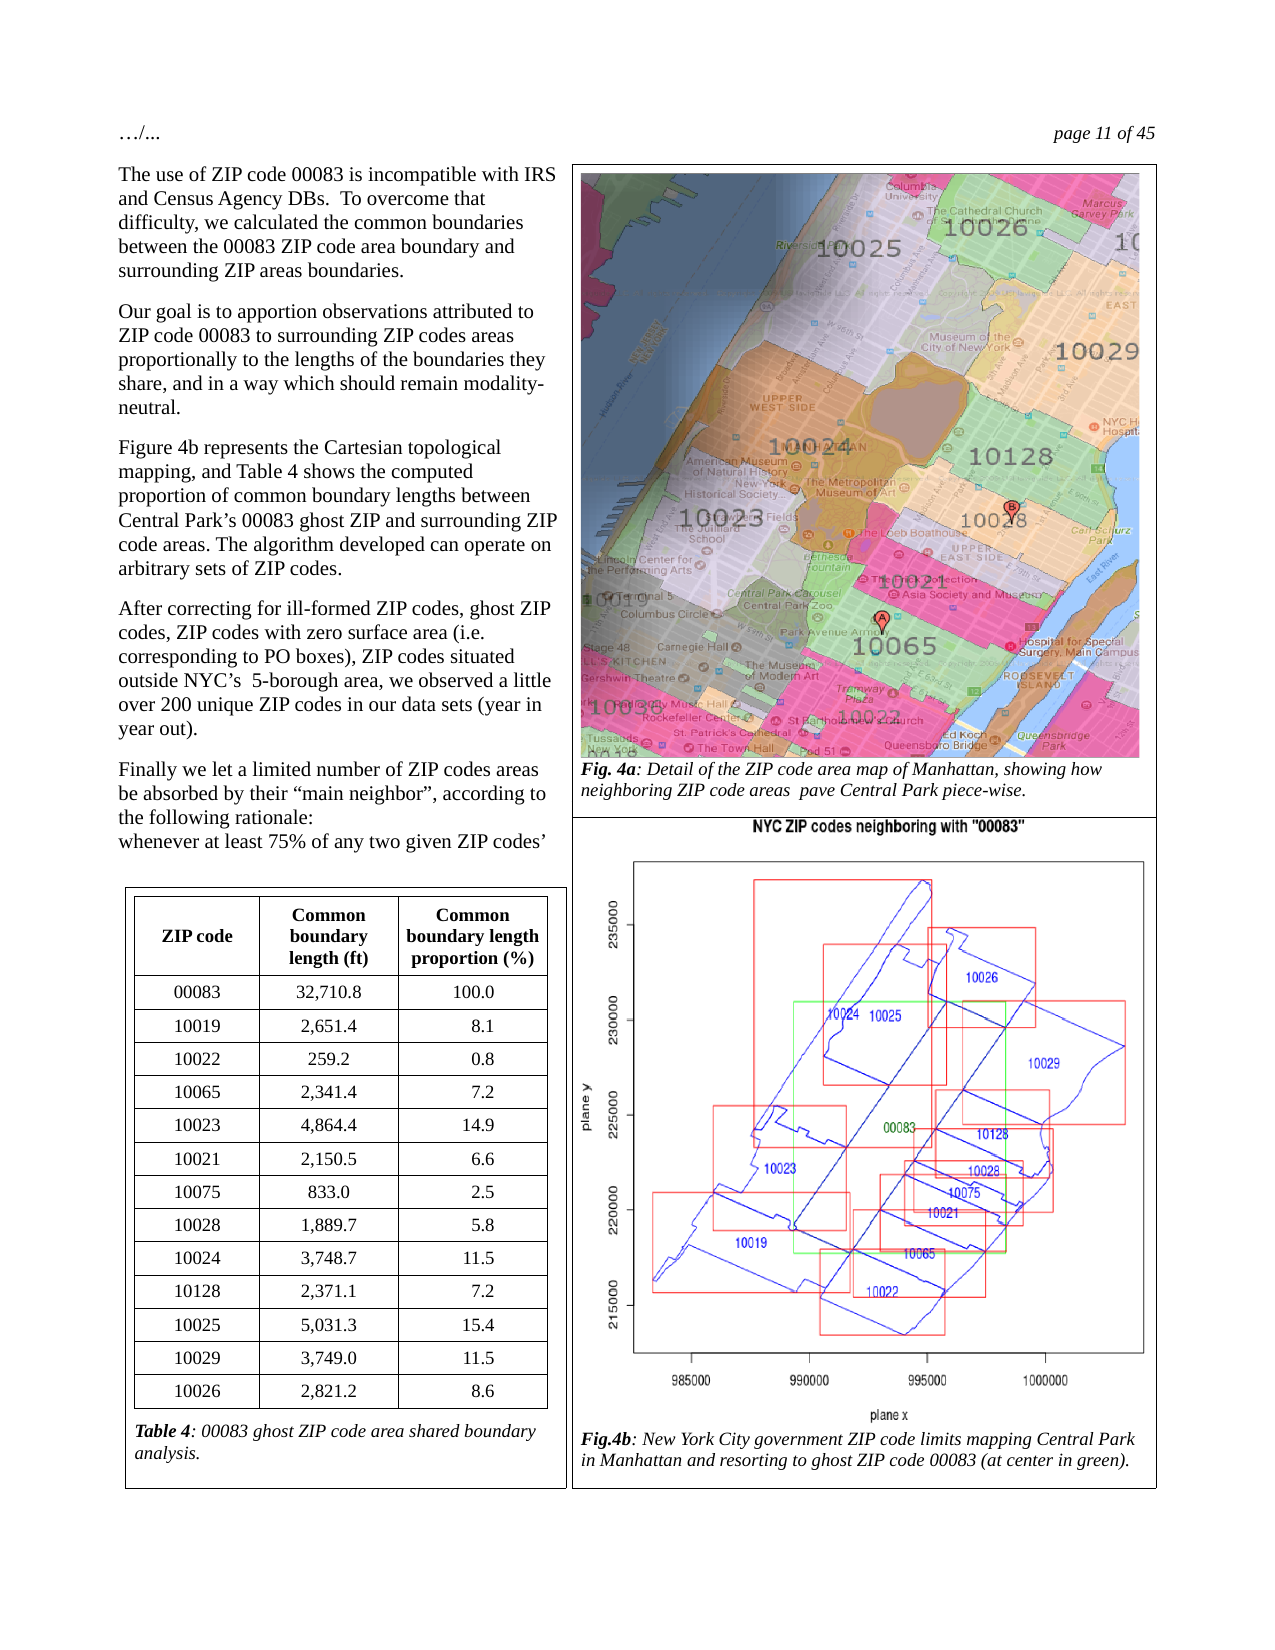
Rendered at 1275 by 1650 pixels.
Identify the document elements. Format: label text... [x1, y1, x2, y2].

table_header ZIP code [135, 897, 259, 975]
table_cell 10028 [135, 1209, 259, 1241]
table_cell 2,150.5 [260, 1143, 398, 1175]
table_cell 10075 [135, 1176, 259, 1208]
text Figure 4b represents the Cartesian topological mapping, and Table 4 shows the computed proportion of common boundary lengths between Central Park’s 00083 ghost ZIP and surrounding ZIP code areas. The algorithm developed can operate on arbitrary sets of ZIP codes. [118, 435, 572, 580]
table_cell 100.0 [399, 976, 547, 1009]
table_cell 4,864.4 [260, 1109, 398, 1142]
table_cell 10025 [135, 1309, 259, 1341]
text Fig. 4a: Detail of the ZIP code area map of Manhattan, showing how neighboring ZIP code areas pave Central Park piece-wise. [581, 173, 1148, 801]
table_cell 2.5 [399, 1176, 547, 1208]
table_cell 2,821.2 [260, 1375, 398, 1407]
table_cell 10022 [135, 1043, 259, 1075]
table_cell 15.4 [399, 1309, 547, 1341]
text Our goal is to apportion observations attributed to ZIP code 00083 to surrounding ZIP codes areas proportionally to the lengths of the boundaries they share, and in a way which should remain modality-neutral. [118, 299, 572, 419]
table_cell 1,889.7 [260, 1209, 398, 1241]
table_cell 32,710.8 [260, 976, 398, 1009]
text Fig.4b: New York City government ZIP code limits mapping Central Park in Manhattan and resorting to ghost ZIP code 00083 (at center in green). [581, 1428, 1147, 1471]
table_cell 10029 [135, 1342, 259, 1374]
table_cell 7.2 [399, 1076, 547, 1108]
table_cell 6.6 [399, 1143, 547, 1175]
text [573, 818, 1156, 1488]
table_cell 10128 [135, 1276, 259, 1308]
table_cell 10021 [135, 1143, 259, 1175]
text The use of ZIP code 00083 is incompatible with IRS and Census Agency DBs. To overcome that difficulty, we calculated the common boundaries between the 00083 ZIP code area boundary and surrounding ZIP areas boundaries. [118, 162, 1157, 282]
table_cell 2,651.4 [260, 1010, 398, 1042]
picture [580, 818, 1147, 1428]
table_cell 2,371.1 [260, 1276, 398, 1308]
table_cell 11.5 [399, 1242, 547, 1274]
text After correcting for ill-formed ZIP codes, ghost ZIP codes, ZIP codes with zero surface area (i.e. corresponding to PO boxes), ZIP codes situated outside NYC’s 5-borough area, we observed a little over 200 unique ZIP codes in our data sets (year in year out). [118, 596, 572, 740]
text [573, 165, 1156, 817]
text Finally we let a limited number of ZIP codes areas be absorbed by their “main neighbor”, according to the following rationale: whenever at least 75% of any two given ZIP codes’ [118, 757, 572, 853]
table_cell 10019 [135, 1010, 259, 1042]
table_cell 10024 [135, 1242, 259, 1274]
table_cell 0.8 [399, 1043, 547, 1075]
table_cell 3,749.0 [260, 1342, 398, 1374]
text Table 4: 00083 ghost ZIP code area shared boundary analysis. [134, 1420, 557, 1463]
table_cell 5,031.3 [260, 1309, 398, 1341]
table_cell 2,341.4 [260, 1076, 398, 1108]
table_cell 3,748.7 [260, 1242, 398, 1274]
table_header Common boundary length proportion (%) [399, 897, 547, 975]
table_cell 5.8 [399, 1209, 547, 1241]
table_cell 10065 [135, 1076, 259, 1108]
table_cell 7.2 [399, 1276, 547, 1308]
table_cell 11.5 [399, 1342, 547, 1374]
table_cell 8.1 [399, 1010, 547, 1042]
table_cell 259.2 [260, 1043, 398, 1075]
table_cell 10023 [135, 1109, 259, 1142]
table_cell 10026 [135, 1375, 259, 1407]
table_cell 00083 [135, 976, 259, 1009]
text [126, 888, 566, 1488]
picture [580, 173, 1140, 758]
table_cell 8.6 [399, 1375, 547, 1407]
table_cell 14.9 [399, 1109, 547, 1142]
table_cell 833.0 [260, 1176, 398, 1208]
table_header Common boundary length (ft) [260, 897, 398, 975]
